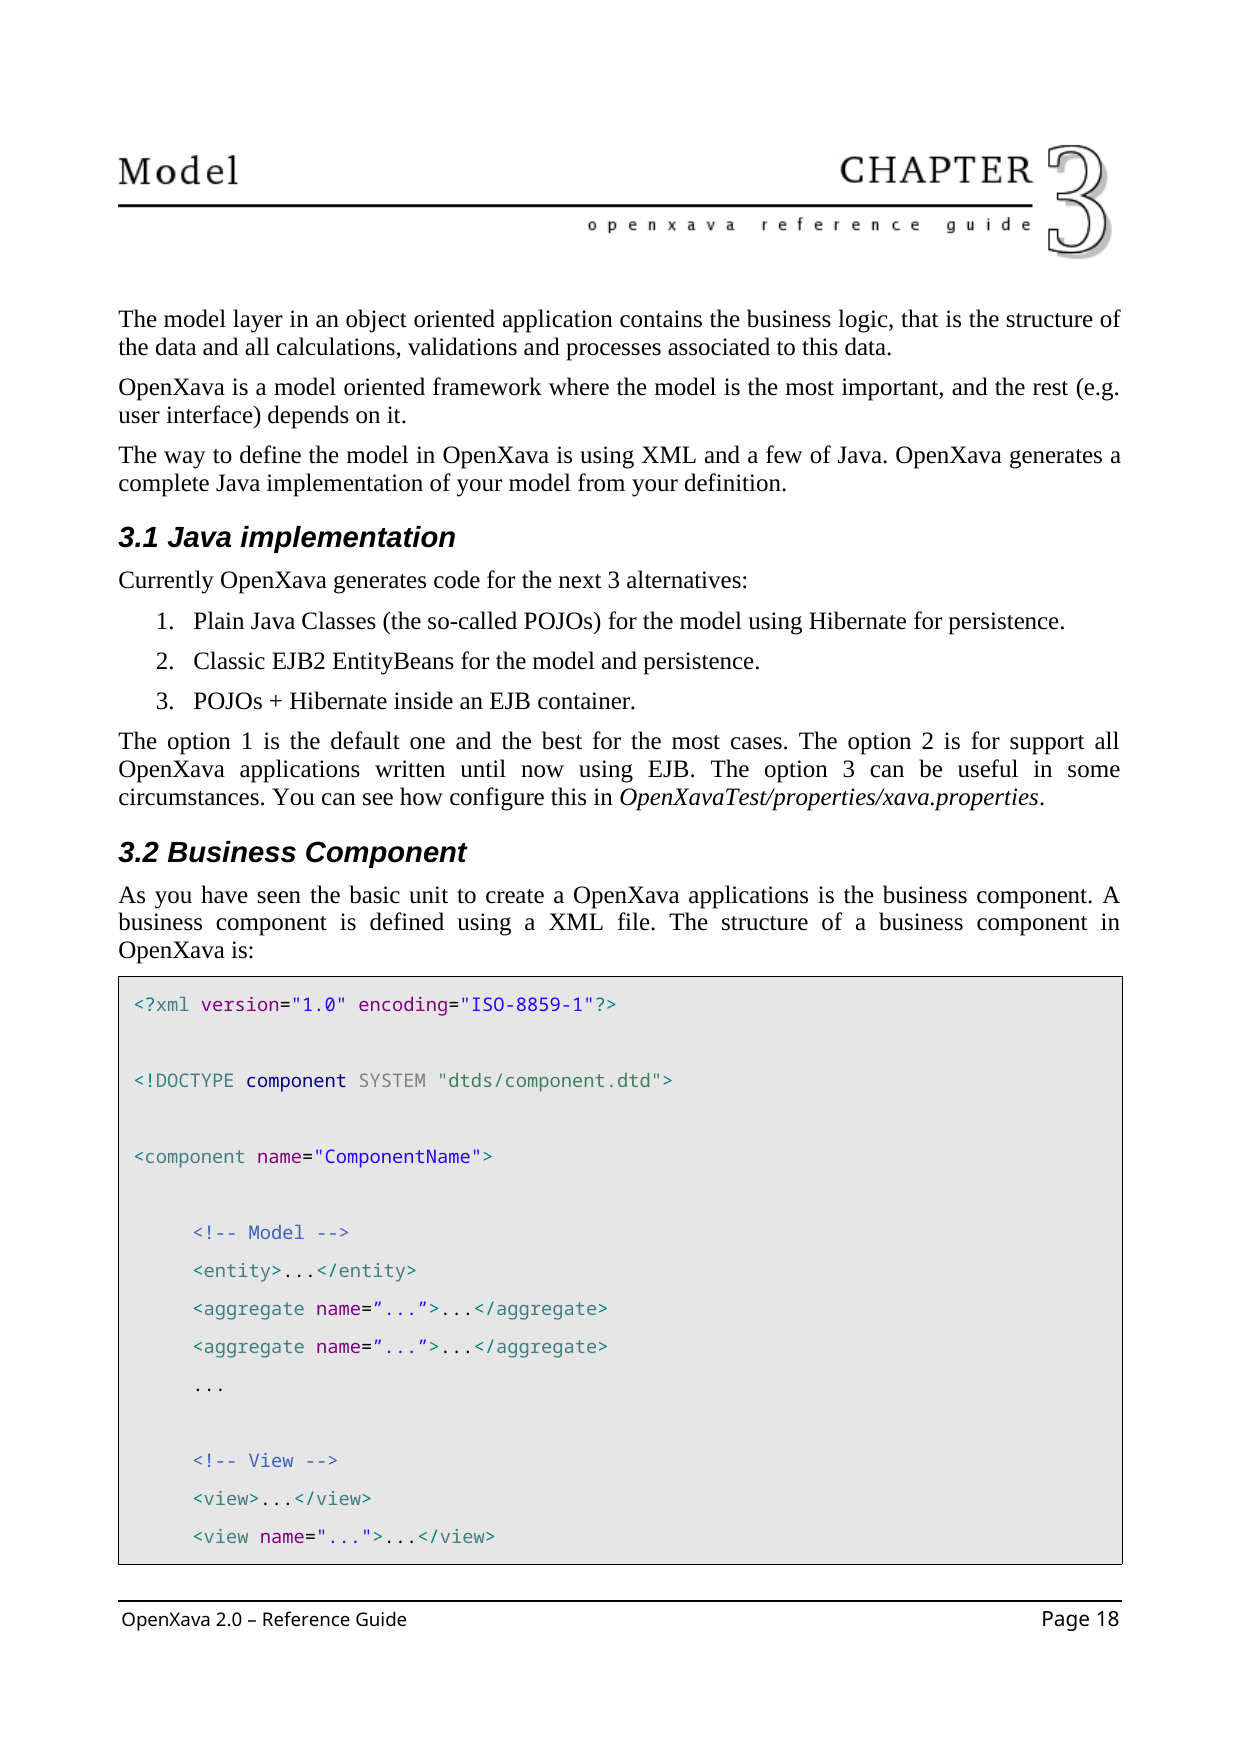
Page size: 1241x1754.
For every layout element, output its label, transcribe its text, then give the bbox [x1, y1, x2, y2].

list Plain Java Classes (the so-called POJOs) for the model using Hibernate for persistence. [156, 607, 1122, 634]
text <!DOCTYPE component SYSTEM "dtds/component.dtd"> [119, 1052, 1122, 1091]
text The option 1 is the default one and the best for the most cases. The option 2 is for support all OpenXava applications written until now using EJB. The option 3 can be useful in some circumstances. You can see how configure this in OpenXavaTest/properties/xava.properties. [118, 727, 1122, 811]
subtitle Java implementation [118, 521, 1122, 554]
text <view name="...">...</view> [119, 1509, 1122, 1564]
text <aggregate name=”...”>...</aggregate> [119, 1319, 1122, 1357]
text OpenXava is a model oriented framework where the model is the most important, and the rest (e.g. user interface) depends on it. [118, 373, 1122, 428]
text The model layer in an object oriented application contains the business logic, that is the structure of the data and all calculations, validations and processes associated to this data. [118, 305, 1122, 361]
picture [118, 118, 1122, 288]
text <?xml version="1.0" encoding="ISO-8859-1"?> [119, 977, 1122, 1014]
text Currently OpenXava generates code for the next 3 alternatives: [118, 567, 1122, 594]
text The way to define the model in OpenXava is using XML and a few of Java. OpenXava generates a complete Java implementation of your model from your definition. [118, 441, 1122, 496]
list Classic EJB2 EntityBeans for the model and persistence. [156, 647, 1122, 675]
subtitle Model [118, 288, 1122, 293]
text <component name="ComponentName"> [119, 1128, 1122, 1167]
text <view>...</view> [119, 1471, 1122, 1509]
list POJOs + Hibernate inside an EJB container. [156, 687, 1122, 715]
text <entity>...</entity> [119, 1243, 1122, 1281]
text <!-- Model --> [119, 1204, 1122, 1243]
text <!-- View --> [119, 1433, 1122, 1471]
text ... [119, 1357, 1122, 1395]
text As you have seen the basic unit to create a OpenXava applications is the business component. A business component is defined using a XML file. The structure of a business component in OpenXava is: [118, 881, 1122, 964]
text <aggregate name=”...”>...</aggregate> [119, 1281, 1122, 1319]
subtitle Business Component [118, 836, 1122, 868]
